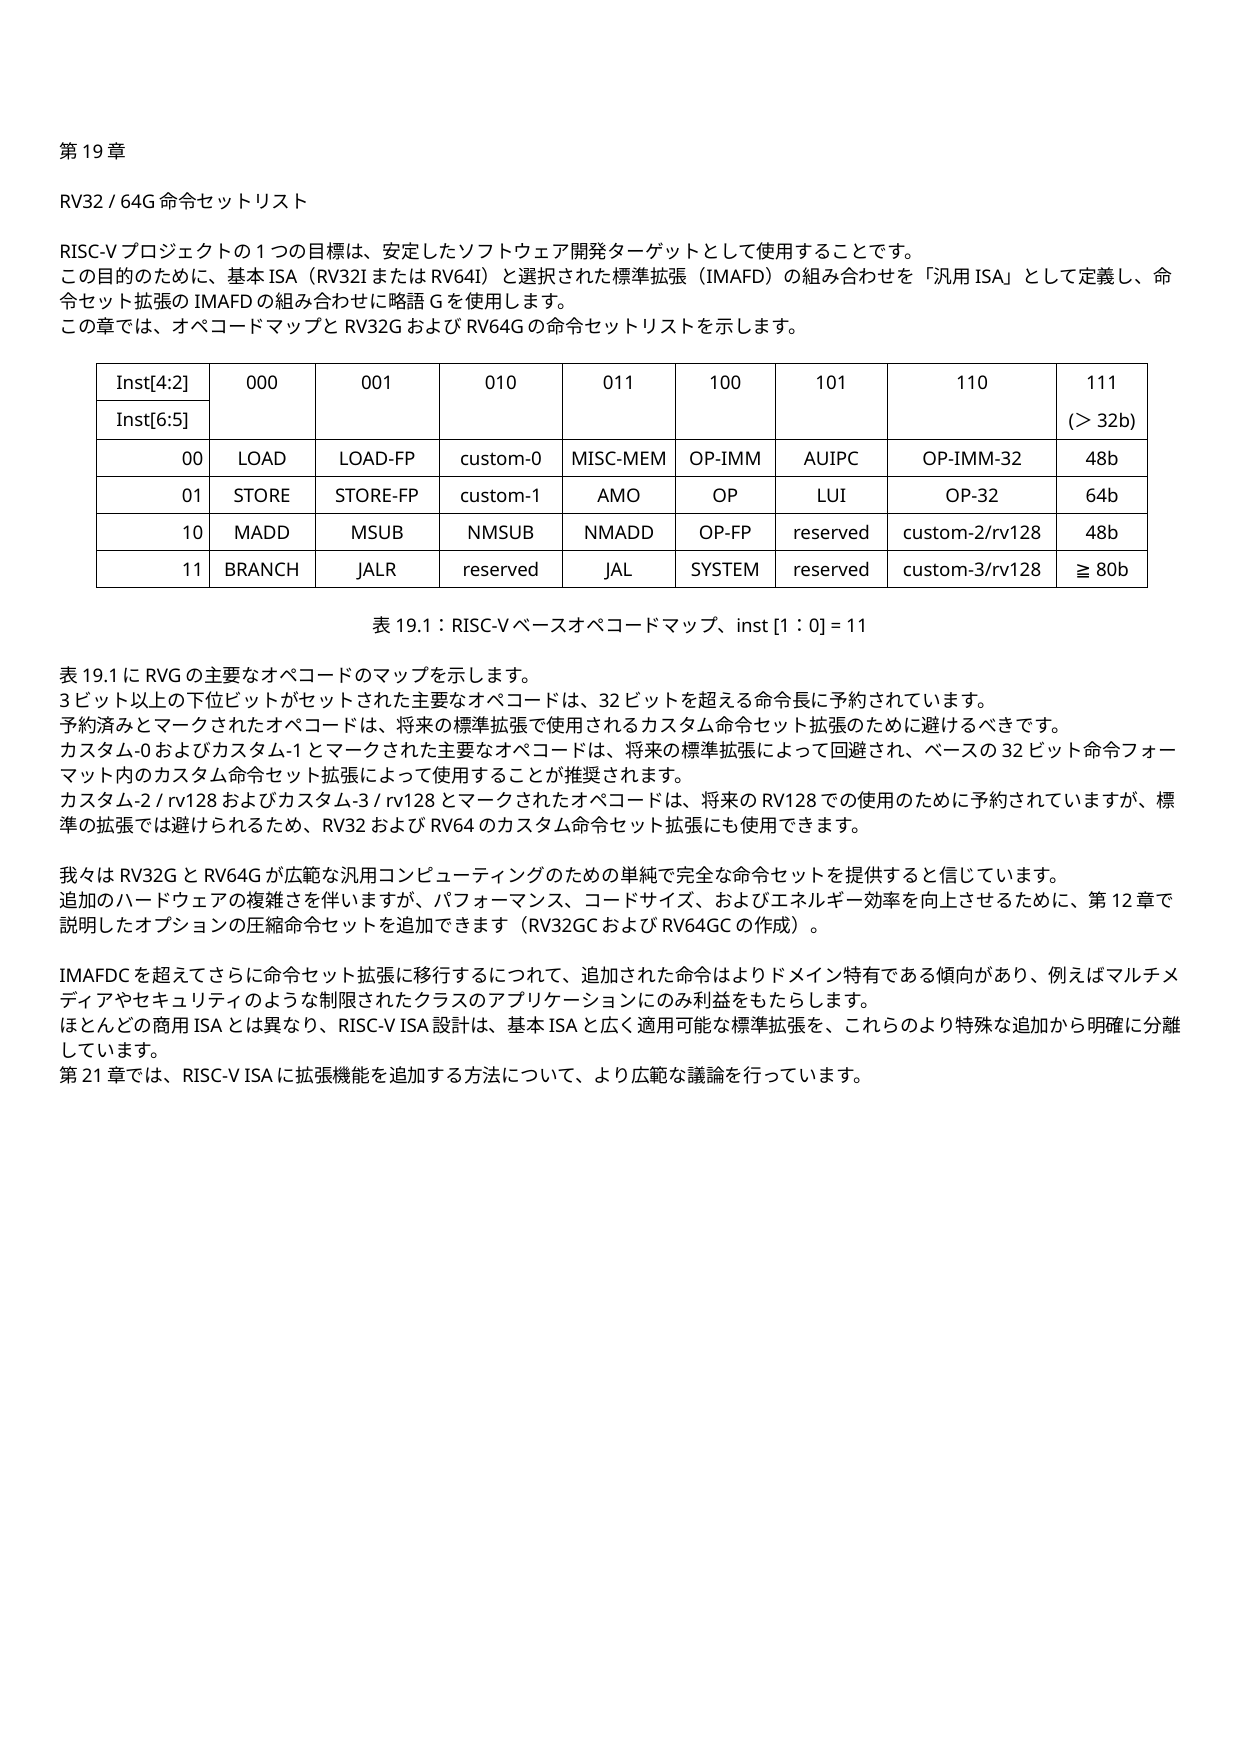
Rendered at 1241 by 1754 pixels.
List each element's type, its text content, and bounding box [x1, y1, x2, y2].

table_cell MISC-MEM [563, 440, 675, 476]
table_cell 01 [97, 477, 209, 513]
text この目的のために、基本ISA（RV32IまたはRV64I）と選択された標準拡張（IMAFD）の組み合わせを「汎用ISA」として定義し、命令セット拡張のIMAFDの組み合わせに略語Gを使用します。 [59, 263, 1181, 313]
table_cell MSUB [316, 514, 439, 550]
table_cell custom-2/rv128 [888, 514, 1056, 550]
table_header 110 [888, 364, 1056, 400]
text この章では、オペコードマップとRV32GおよびRV64Gの命令セットリストを示します。 [59, 313, 1181, 338]
table_cell OP-32 [888, 477, 1056, 513]
text 表19.1：RISC-Vベースオペコードマップ、inst [1：0] = 11 [59, 612, 1181, 637]
text カスタム-0およびカスタム-1とマークされた主要なオペコードは、将来の標準拡張によって回避され、ベースの32ビット命令フォーマット内のカスタム命令セット拡張によって使用することが推奨されます。 [59, 737, 1181, 787]
table_cell 00 [97, 440, 209, 476]
table_cell AUIPC [776, 440, 887, 476]
table_cell STORE [210, 477, 315, 513]
text 表19.1にRVGの主要なオペコードのマップを示します。 [59, 662, 1181, 687]
table_cell STORE-FP [316, 477, 439, 513]
text 3ビット以上の下位ビットがセットされた主要なオペコードは、32ビットを超える命令長に予約されています。 [59, 687, 1181, 712]
table_cell [316, 400, 439, 439]
table_cell 64b [1057, 477, 1147, 513]
text 追加のハードウェアの複雑さを伴いますが、パフォーマンス、コードサイズ、およびエネルギー効率を向上させるために、第12章で説明したオプションの圧縮命令セットを追加できます（RV32GCおよびRV64GCの作成）。 [59, 887, 1181, 937]
text 第19章 [59, 138, 1181, 163]
text 予約済みとマークされたオペコードは、将来の標準拡張で使用されるカスタム命令セット拡張のために避けるべきです。 [59, 712, 1181, 737]
table_cell Inst[6:5] [97, 401, 209, 439]
table_cell JALR [316, 551, 439, 587]
table_cell [210, 400, 315, 439]
table_header 100 [676, 364, 775, 400]
table_cell reserved [776, 551, 887, 587]
table_cell OP-FP [676, 514, 775, 550]
table_header 010 [440, 364, 562, 400]
table_header 001 [316, 364, 439, 400]
table_header 011 [563, 364, 675, 400]
table_cell reserved [440, 551, 562, 587]
table_cell AMO [563, 477, 675, 513]
table_cell SYSTEM [676, 551, 775, 587]
table_header Inst[4:2] [97, 364, 209, 400]
text RISC-Vプロジェクトの1つの目標は、安定したソフトウェア開発ターゲットとして使用することです。 [59, 238, 1181, 263]
table_cell reserved [776, 514, 887, 550]
text 第21章では、RISC-V ISAに拡張機能を追加する方法について、より広範な議論を行っています。 [59, 1062, 1181, 1087]
table_cell OP [676, 477, 775, 513]
table_cell BRANCH [210, 551, 315, 587]
table_header 000 [210, 364, 315, 400]
text RV32 / 64G命令セットリスト [59, 188, 1181, 213]
table_cell [888, 400, 1056, 439]
table_cell custom-3/rv128 [888, 551, 1056, 587]
table_cell LOAD-FP [316, 440, 439, 476]
table_header 111 [1057, 364, 1147, 400]
table_cell LOAD [210, 440, 315, 476]
table_cell LUI [776, 477, 887, 513]
text ほとんどの商用ISAとは異なり、RISC-V ISA設計は、基本ISAと広く適用可能な標準拡張を、これらのより特殊な追加から明確に分離しています。 [59, 1012, 1181, 1062]
table_cell [676, 400, 775, 439]
table_cell OP-IMM-32 [888, 440, 1056, 476]
table_cell 10 [97, 514, 209, 550]
text 我々はRV32GとRV64Gが広範な汎用コンピューティングのための単純で完全な命令セットを提供すると信じています。 [59, 862, 1181, 887]
table_cell (＞ 32b) [1057, 400, 1147, 439]
table_cell custom-1 [440, 477, 562, 513]
text IMAFDCを超えてさらに命令セット拡張に移行するにつれて、追加された命令はよりドメイン特有である傾向があり、例えばマルチメディアやセキュリティのような制限されたクラスのアプリケーションにのみ利益をもたらします。 [59, 962, 1181, 1012]
table_header 101 [776, 364, 887, 400]
table_cell NMADD [563, 514, 675, 550]
table_cell 11 [97, 551, 209, 587]
table_cell JAL [563, 551, 675, 587]
table_cell 48b [1057, 440, 1147, 476]
table_cell OP-IMM [676, 440, 775, 476]
text カスタム-2 / rv128およびカスタム-3 / rv128とマークされたオペコードは、将来のRV128での使用のために予約されていますが、標準の拡張では避けられるため、RV32およびRV64のカスタム命令セット拡張にも使用できます。 [59, 787, 1181, 837]
table_cell 48b [1057, 514, 1147, 550]
table_cell custom-0 [440, 440, 562, 476]
table_cell ≧ 80b [1057, 551, 1147, 587]
table_cell [440, 400, 562, 439]
table_cell MADD [210, 514, 315, 550]
table_cell [563, 400, 675, 439]
table_cell NMSUB [440, 514, 562, 550]
table_cell [776, 400, 887, 439]
